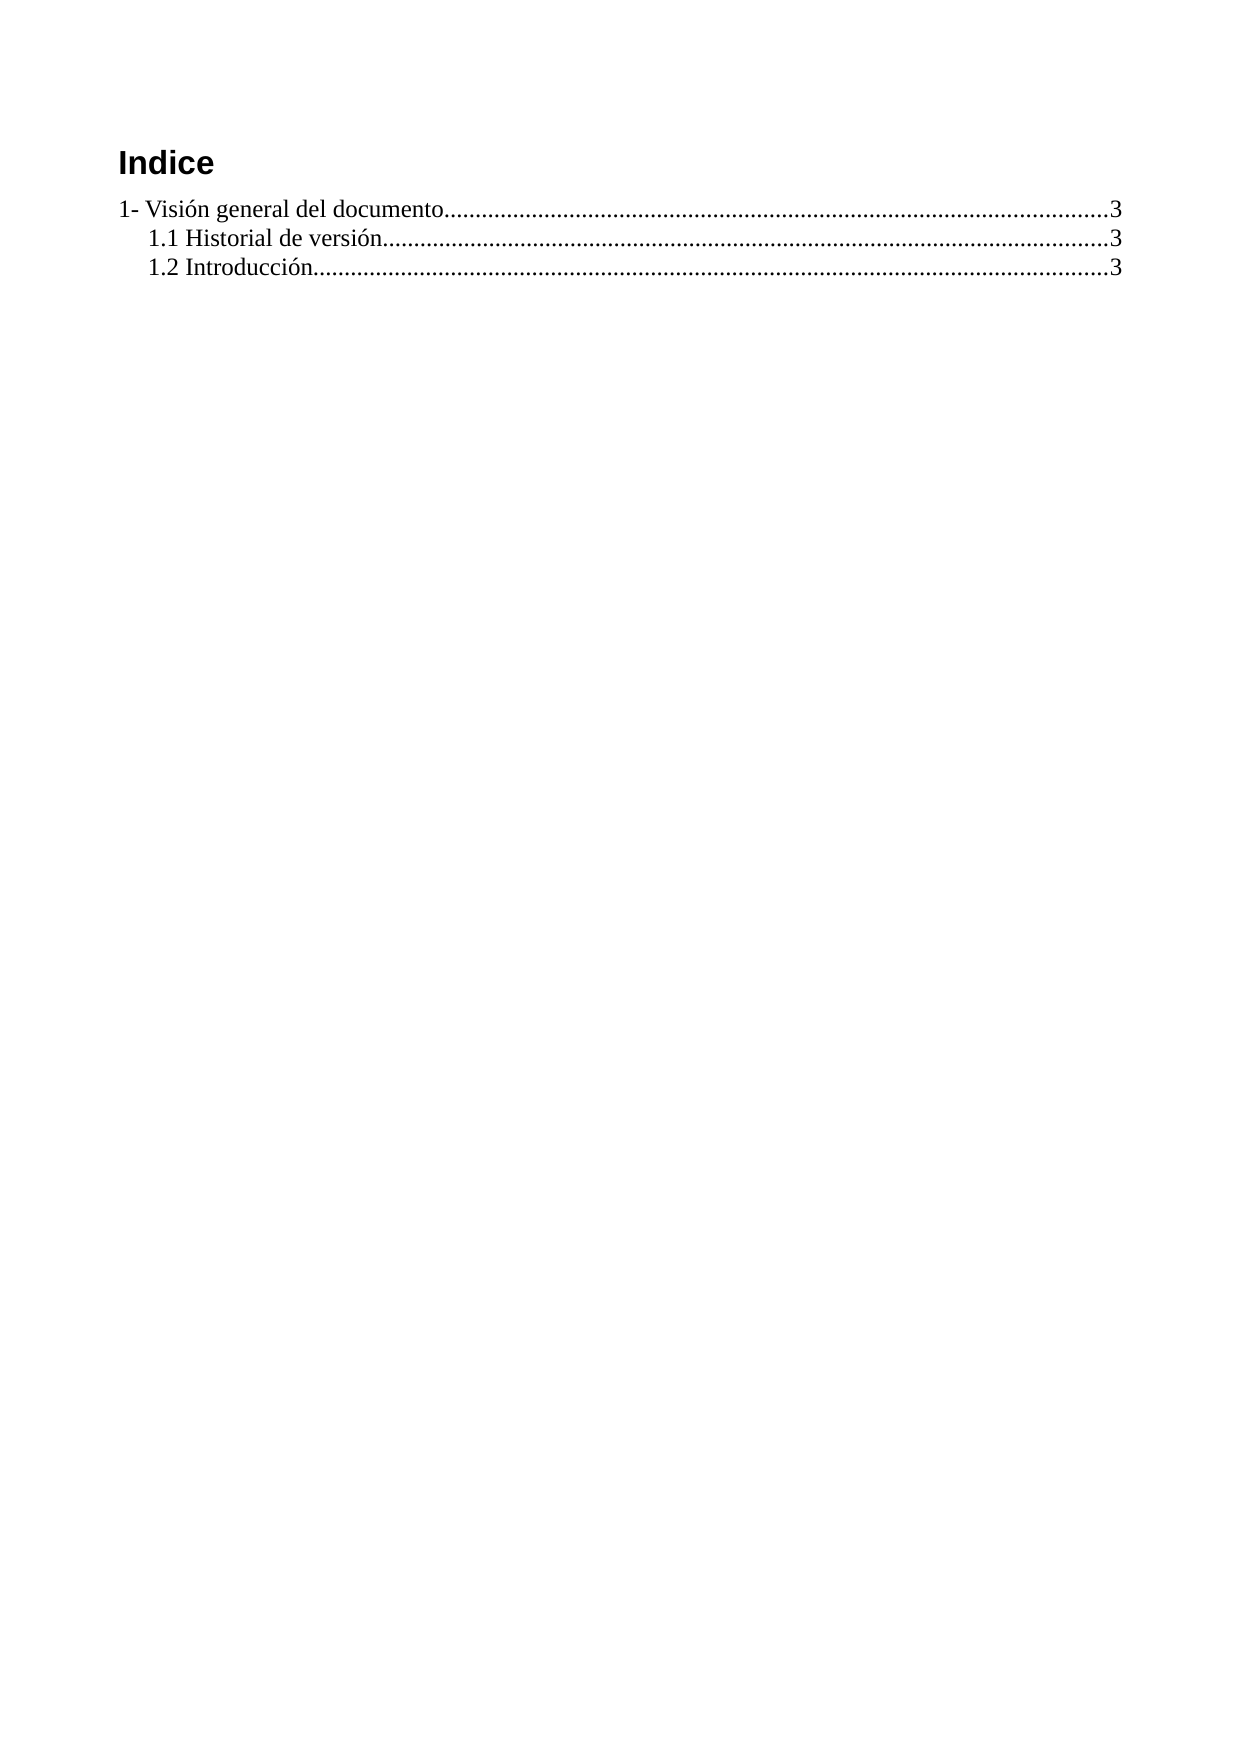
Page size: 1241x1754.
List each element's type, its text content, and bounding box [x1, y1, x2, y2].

subtitle Indice [118, 143, 1122, 182]
text 1.1 Historial de versión 3 [148, 223, 1122, 252]
text 1- Visión general del documento 3 [118, 194, 1122, 223]
text 1.2 Introducción 3 [148, 252, 1122, 280]
